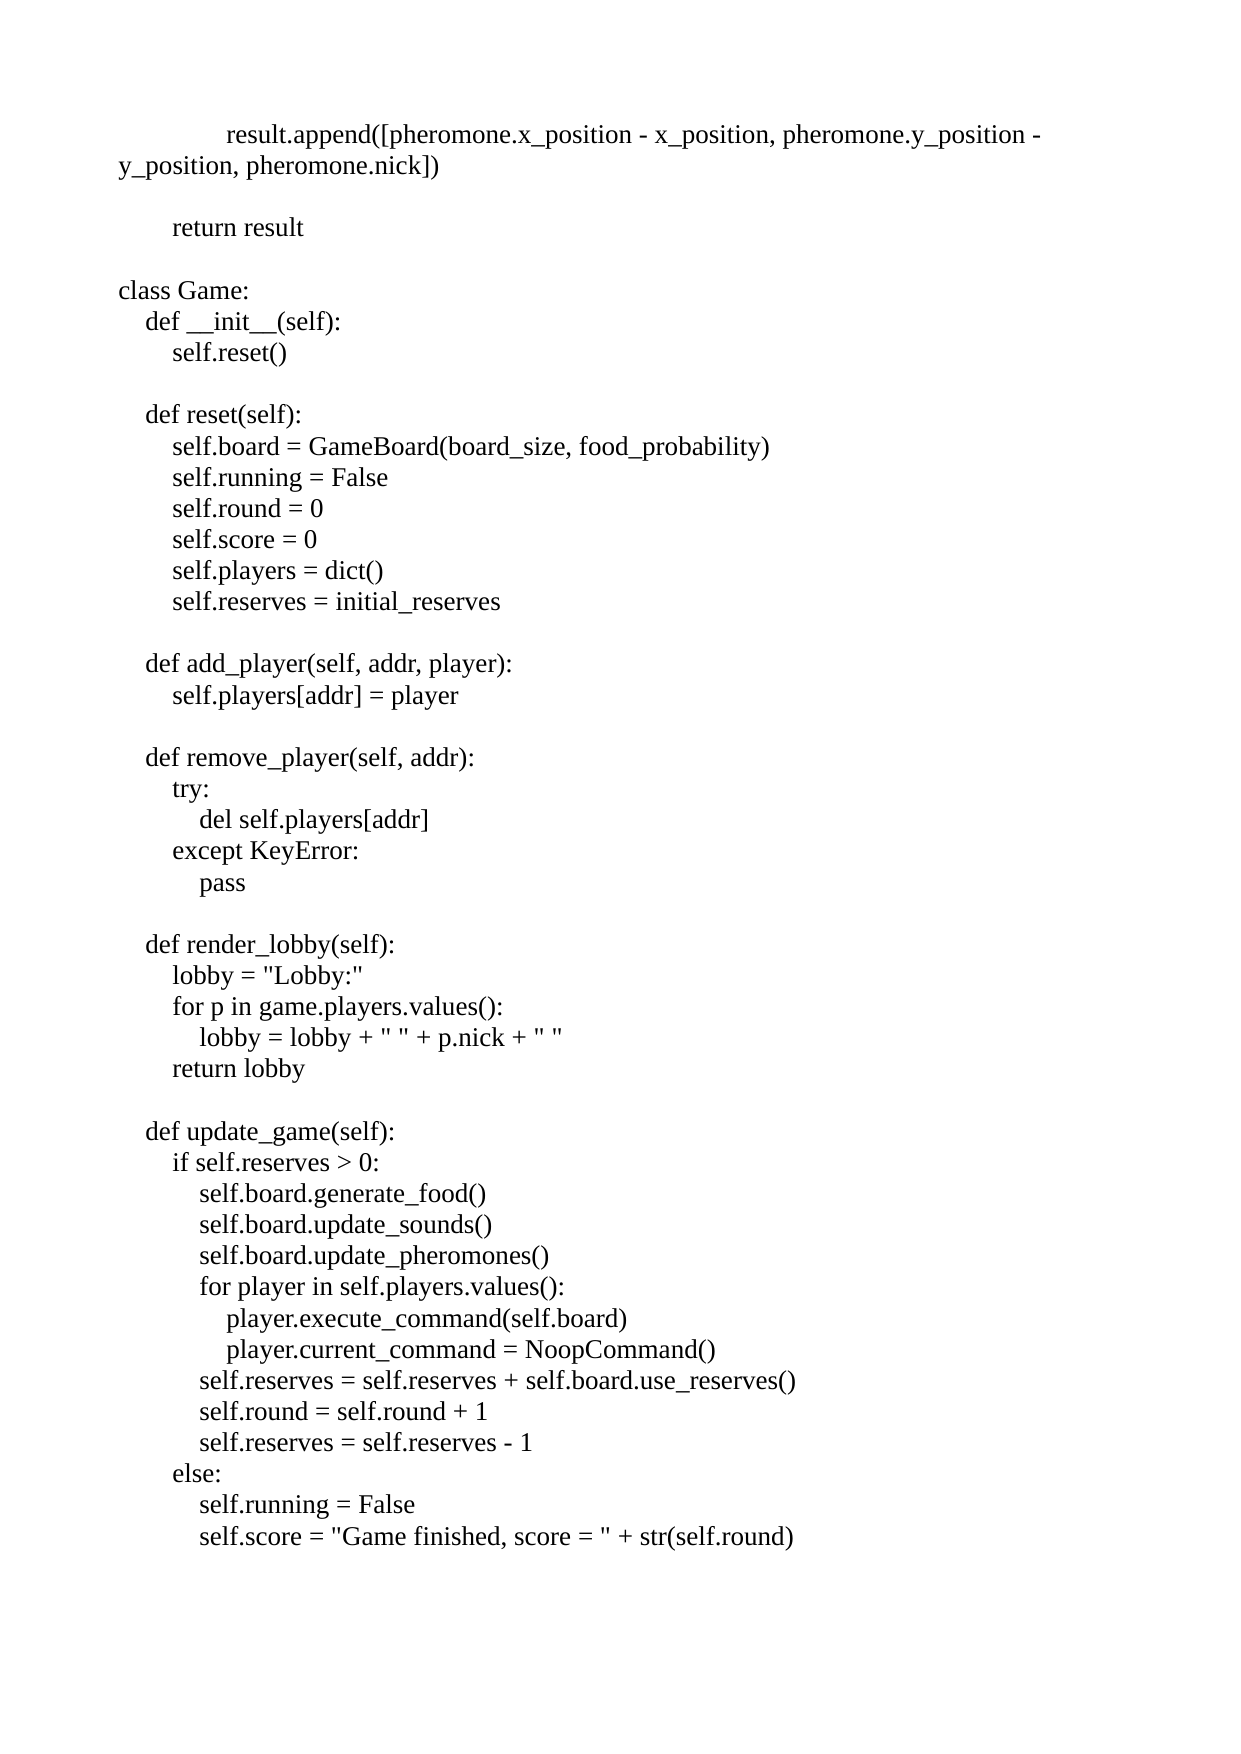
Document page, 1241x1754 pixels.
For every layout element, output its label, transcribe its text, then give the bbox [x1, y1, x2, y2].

text except KeyError: [118, 834, 1122, 866]
text lobby = lobby + " " + p.nick + " " [118, 1021, 1122, 1052]
text return result [118, 212, 1122, 243]
text self.score = 0 [118, 523, 1122, 554]
text try: [118, 772, 1122, 803]
text lobby = "Lobby:" [118, 959, 1122, 990]
text self.reserves = self.reserves + self.board.use_reserves() [118, 1364, 1122, 1395]
text def update_game(self): [118, 1115, 1122, 1146]
text del self.players[addr] [118, 803, 1122, 834]
text player.current_command = NoopCommand() [118, 1333, 1122, 1364]
text self.board.update_pheromones() [118, 1239, 1122, 1271]
text self.board = GameBoard(board_size, food_probability) [118, 429, 1122, 461]
text self.round = self.round + 1 [118, 1395, 1122, 1426]
text self.reserves = initial_reserves [118, 585, 1122, 616]
text self.board.generate_food() [118, 1177, 1122, 1208]
text result.append([pheromone.x_position - x_position, pheromone.y_position - y_position, pheromone.nick]) [118, 118, 1122, 180]
text for player in self.players.values(): [118, 1271, 1122, 1302]
text def __init__(self): [118, 305, 1122, 336]
text player.execute_command(self.board) [118, 1302, 1122, 1333]
text pass [118, 866, 1122, 897]
text self.reset() [118, 336, 1122, 367]
text class Game: [118, 274, 1122, 305]
text self.running = False [118, 461, 1122, 492]
text self.round = 0 [118, 492, 1122, 523]
text self.score = "Game finished, score = " + str(self.round) [118, 1520, 1122, 1551]
text return lobby [118, 1052, 1122, 1084]
text for p in game.players.values(): [118, 990, 1122, 1021]
text self.board.update_sounds() [118, 1208, 1122, 1239]
text def add_player(self, addr, player): [118, 648, 1122, 679]
text self.reserves = self.reserves - 1 [118, 1426, 1122, 1457]
text else: [118, 1457, 1122, 1488]
text if self.reserves > 0: [118, 1146, 1122, 1177]
text self.running = False [118, 1488, 1122, 1520]
text self.players[addr] = player [118, 679, 1122, 710]
text def reset(self): [118, 398, 1122, 429]
text def render_lobby(self): [118, 928, 1122, 959]
text self.players = dict() [118, 554, 1122, 585]
text def remove_player(self, addr): [118, 741, 1122, 772]
